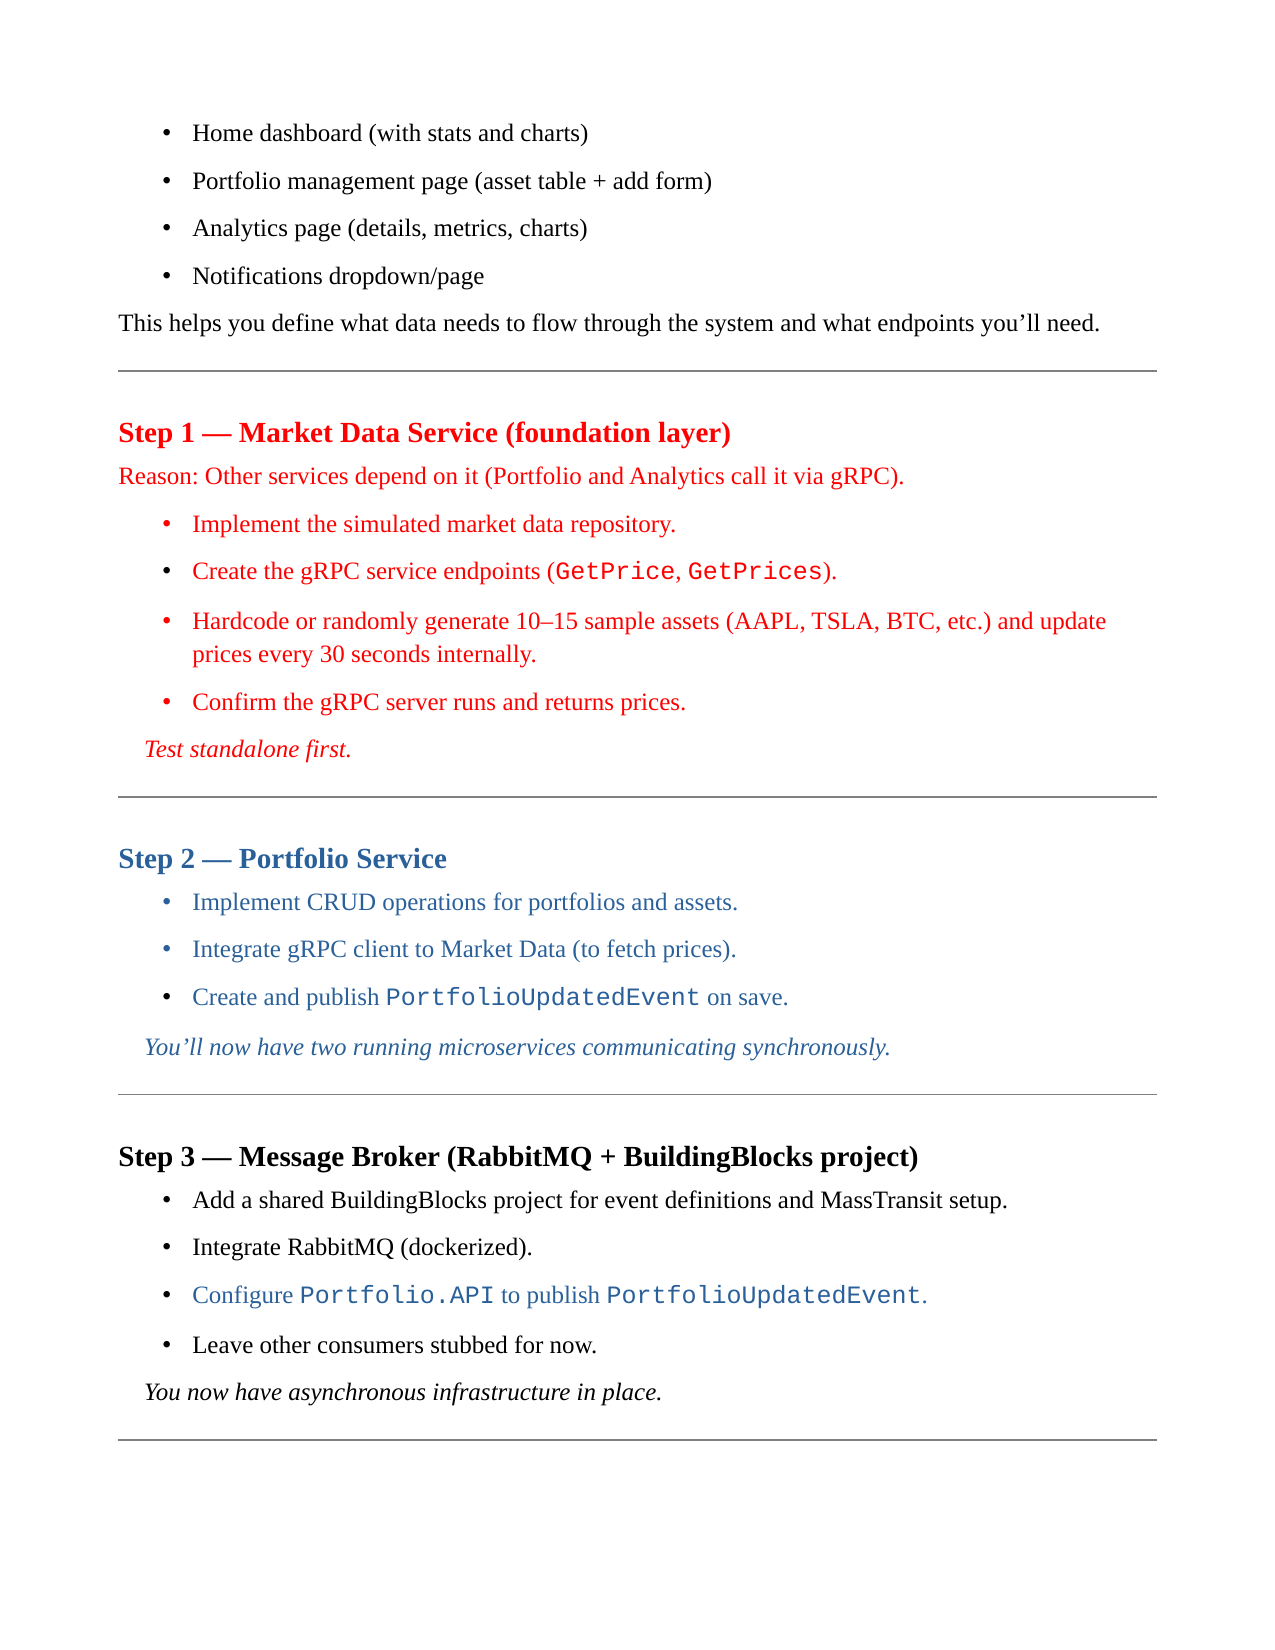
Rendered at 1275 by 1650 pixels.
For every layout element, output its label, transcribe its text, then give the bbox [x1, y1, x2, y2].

text Reason: Other services depend on it (Portfolio and Analytics call it via gRPC). [118, 461, 1157, 490]
text ✅ You’ll now have two running microservices communicating synchronously. [118, 1032, 1157, 1061]
list Add a shared BuildingBlocks project for event definitions and MassTransit setup. [162, 1185, 1157, 1213]
list Portfolio management page (asset table + add form) [162, 166, 1157, 194]
list Home dashboard (with stats and charts) [162, 118, 1157, 147]
list Integrate gRPC client to Market Data (to fetch prices). [162, 934, 1157, 963]
list Create and publish PortfolioUpdatedEvent on save. [162, 982, 1157, 1013]
text This helps you define what data needs to flow through the system and what endpoints you’ll need. [118, 308, 1157, 337]
list Notifications dropdown/page [162, 261, 1157, 290]
list Implement CRUD operations for portfolios and assets. [162, 887, 1157, 916]
list Confirm the gRPC server runs and returns prices. [162, 687, 1157, 716]
subtitle Step 1 — Market Data Service (foundation layer) [118, 415, 1157, 448]
list Create the gRPC service endpoints (GetPrice, GetPrices). [162, 556, 1157, 587]
text ✅ You now have asynchronous infrastructure in place. [118, 1377, 1157, 1406]
list Analytics page (details, metrics, charts) [162, 213, 1157, 242]
subtitle Step 2 — Portfolio Service [118, 841, 1157, 874]
list Integrate RabbitMQ (dockerized). [162, 1232, 1157, 1261]
text ✅ Test standalone first. [118, 734, 1157, 763]
list Implement the simulated market data repository. [162, 509, 1157, 537]
subtitle Step 3 — Message Broker (RabbitMQ + BuildingBlocks project) [118, 1139, 1157, 1172]
list Hardcode or randomly generate 10–15 sample assets (AAPL, TSLA, BTC, etc.) and update prices every 30 seconds internally. [162, 606, 1157, 668]
list Leave other consumers stubbed for now. [162, 1330, 1157, 1359]
list Configure Portfolio.API to publish PortfolioUpdatedEvent. [162, 1280, 1157, 1311]
